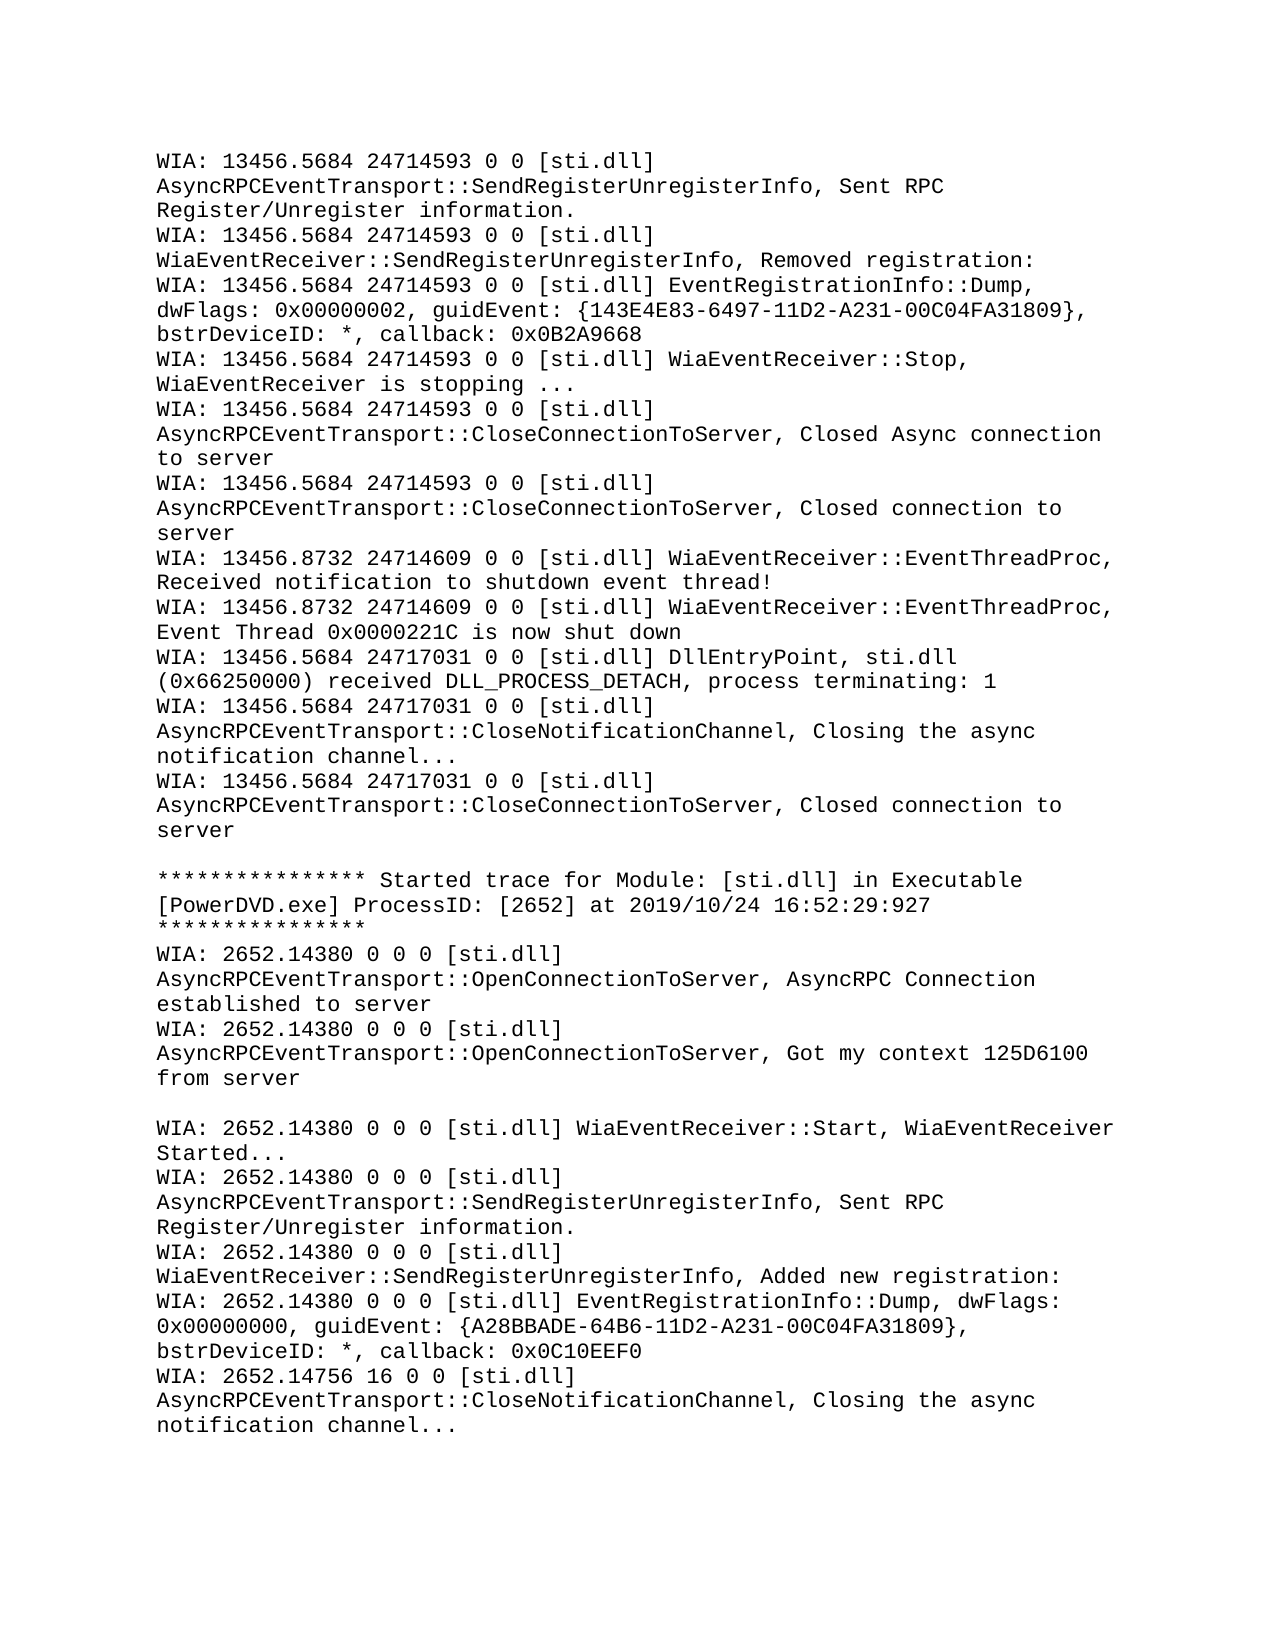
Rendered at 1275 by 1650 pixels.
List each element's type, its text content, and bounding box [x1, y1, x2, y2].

text WIA: 13456.5684 24717031 0 0 [sti.dll] DllEntryPoint, sti.dll (0x66250000) received DLL_PROCESS_DETACH, process terminating: 1 [156, 646, 1118, 695]
text WIA: 2652.14756 16 0 0 [sti.dll] AsyncRPCEventTransport::CloseNotificationChannel, Closing the async notification channel... [156, 1365, 1118, 1439]
text WIA: 13456.5684 24714593 0 0 [sti.dll] AsyncRPCEventTransport::SendRegisterUnregisterInfo, Sent RPC Register/Unregister information. [156, 150, 1118, 224]
text WIA: 13456.5684 24714593 0 0 [sti.dll] EventRegistrationInfo::Dump, dwFlags: 0x00000002, guidEvent: {143E4E83-6497-11D2-A231-00C04FA31809}, bstrDeviceID: *, callback: 0x0B2A9668 [156, 274, 1118, 348]
text WIA: 13456.5684 24714593 0 0 [sti.dll] AsyncRPCEventTransport::CloseConnectionToServer, Closed Async connection to server [156, 398, 1118, 472]
text WIA: 13456.5684 24714593 0 0 [sti.dll] WiaEventReceiver::Stop, WiaEventReceiver is stopping ... [156, 348, 1118, 398]
text WIA: 13456.5684 24717031 0 0 [sti.dll] AsyncRPCEventTransport::CloseConnectionToServer, Closed connection to server [156, 770, 1118, 844]
text WIA: 2652.14380 0 0 0 [sti.dll] AsyncRPCEventTransport::SendRegisterUnregisterInfo, Sent RPC Register/Unregister information. [156, 1166, 1118, 1241]
text WIA: 2652.14380 0 0 0 [sti.dll] WiaEventReceiver::SendRegisterUnregisterInfo, Added new registration: [156, 1241, 1118, 1290]
text WIA: 13456.5684 24714593 0 0 [sti.dll] AsyncRPCEventTransport::CloseConnectionToServer, Closed connection to server [156, 472, 1118, 547]
text WIA: 2652.14380 0 0 0 [sti.dll] WiaEventReceiver::Start, WiaEventReceiver Started... [156, 1117, 1118, 1166]
text WIA: 13456.5684 24717031 0 0 [sti.dll] AsyncRPCEventTransport::CloseNotificationChannel, Closing the async notification channel... [156, 695, 1118, 770]
text WIA: 2652.14380 0 0 0 [sti.dll] EventRegistrationInfo::Dump, dwFlags: 0x00000000, guidEvent: {A28BBADE-64B6-11D2-A231-00C04FA31809}, bstrDeviceID: *, callback: 0x0C10EEF0 [156, 1290, 1118, 1365]
text WIA: 13456.8732 24714609 0 0 [sti.dll] WiaEventReceiver::EventThreadProc, Received notification to shutdown event thread! [156, 547, 1118, 596]
text WIA: 2652.14380 0 0 0 [sti.dll] AsyncRPCEventTransport::OpenConnectionToServer, AsyncRPC Connection established to server [156, 943, 1118, 1018]
text WIA: 2652.14380 0 0 0 [sti.dll] AsyncRPCEventTransport::OpenConnectionToServer, Got my context 125D6100 from server [156, 1018, 1118, 1092]
text **************** Started trace for Module: [sti.dll] in Executable [PowerDVD.exe] ProcessID: [2652] at 2019/10/24 16:52:29:927 **************** [156, 869, 1118, 943]
text WIA: 13456.5684 24714593 0 0 [sti.dll] WiaEventReceiver::SendRegisterUnregisterInfo, Removed registration: [156, 224, 1118, 274]
text WIA: 13456.8732 24714609 0 0 [sti.dll] WiaEventReceiver::EventThreadProc, Event Thread 0x0000221C is now shut down [156, 596, 1118, 646]
